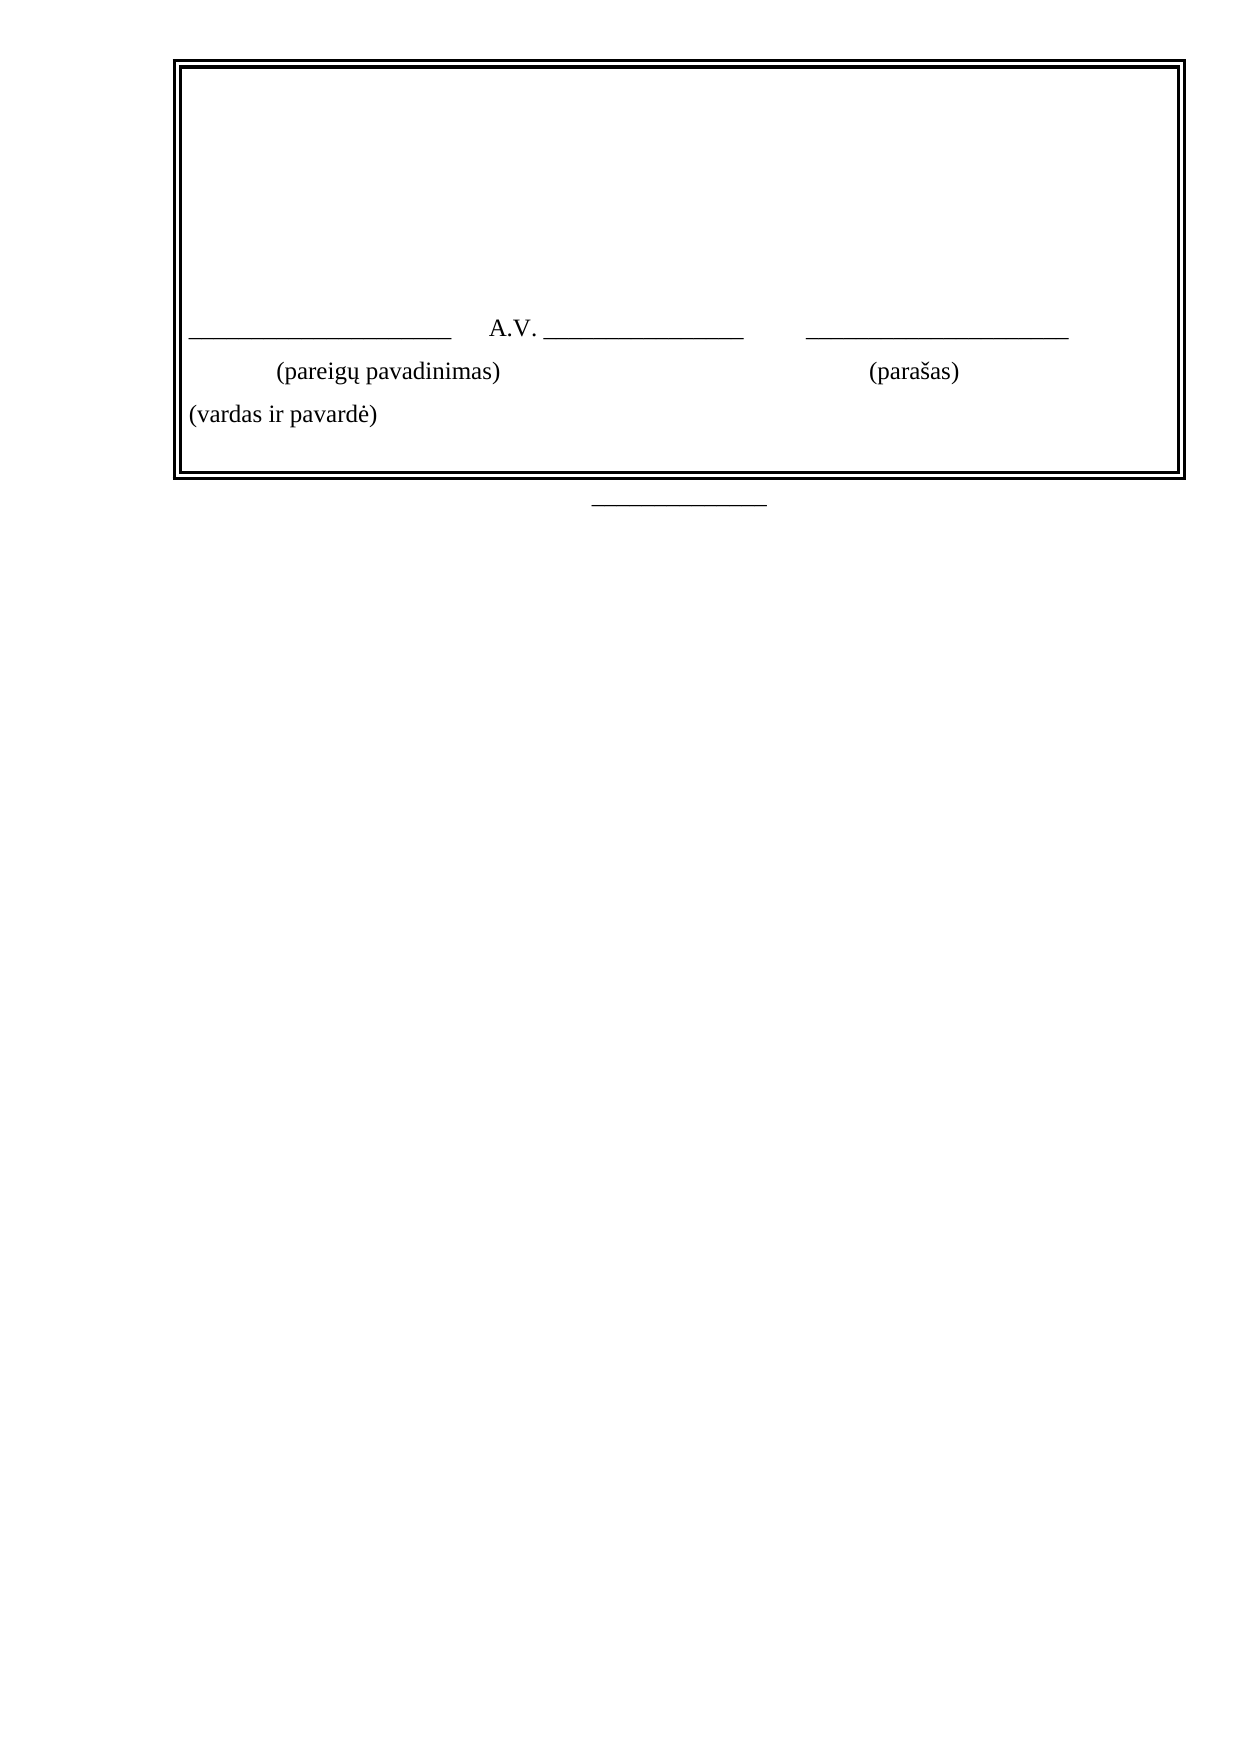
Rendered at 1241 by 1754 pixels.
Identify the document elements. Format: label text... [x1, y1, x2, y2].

text ______________ [177, 480, 1181, 509]
table_header _____________________ A.V. ________________ _____________________ (pareigų pavadinimas) (parašas) (vardas ir pavardė) [177, 62, 1181, 471]
